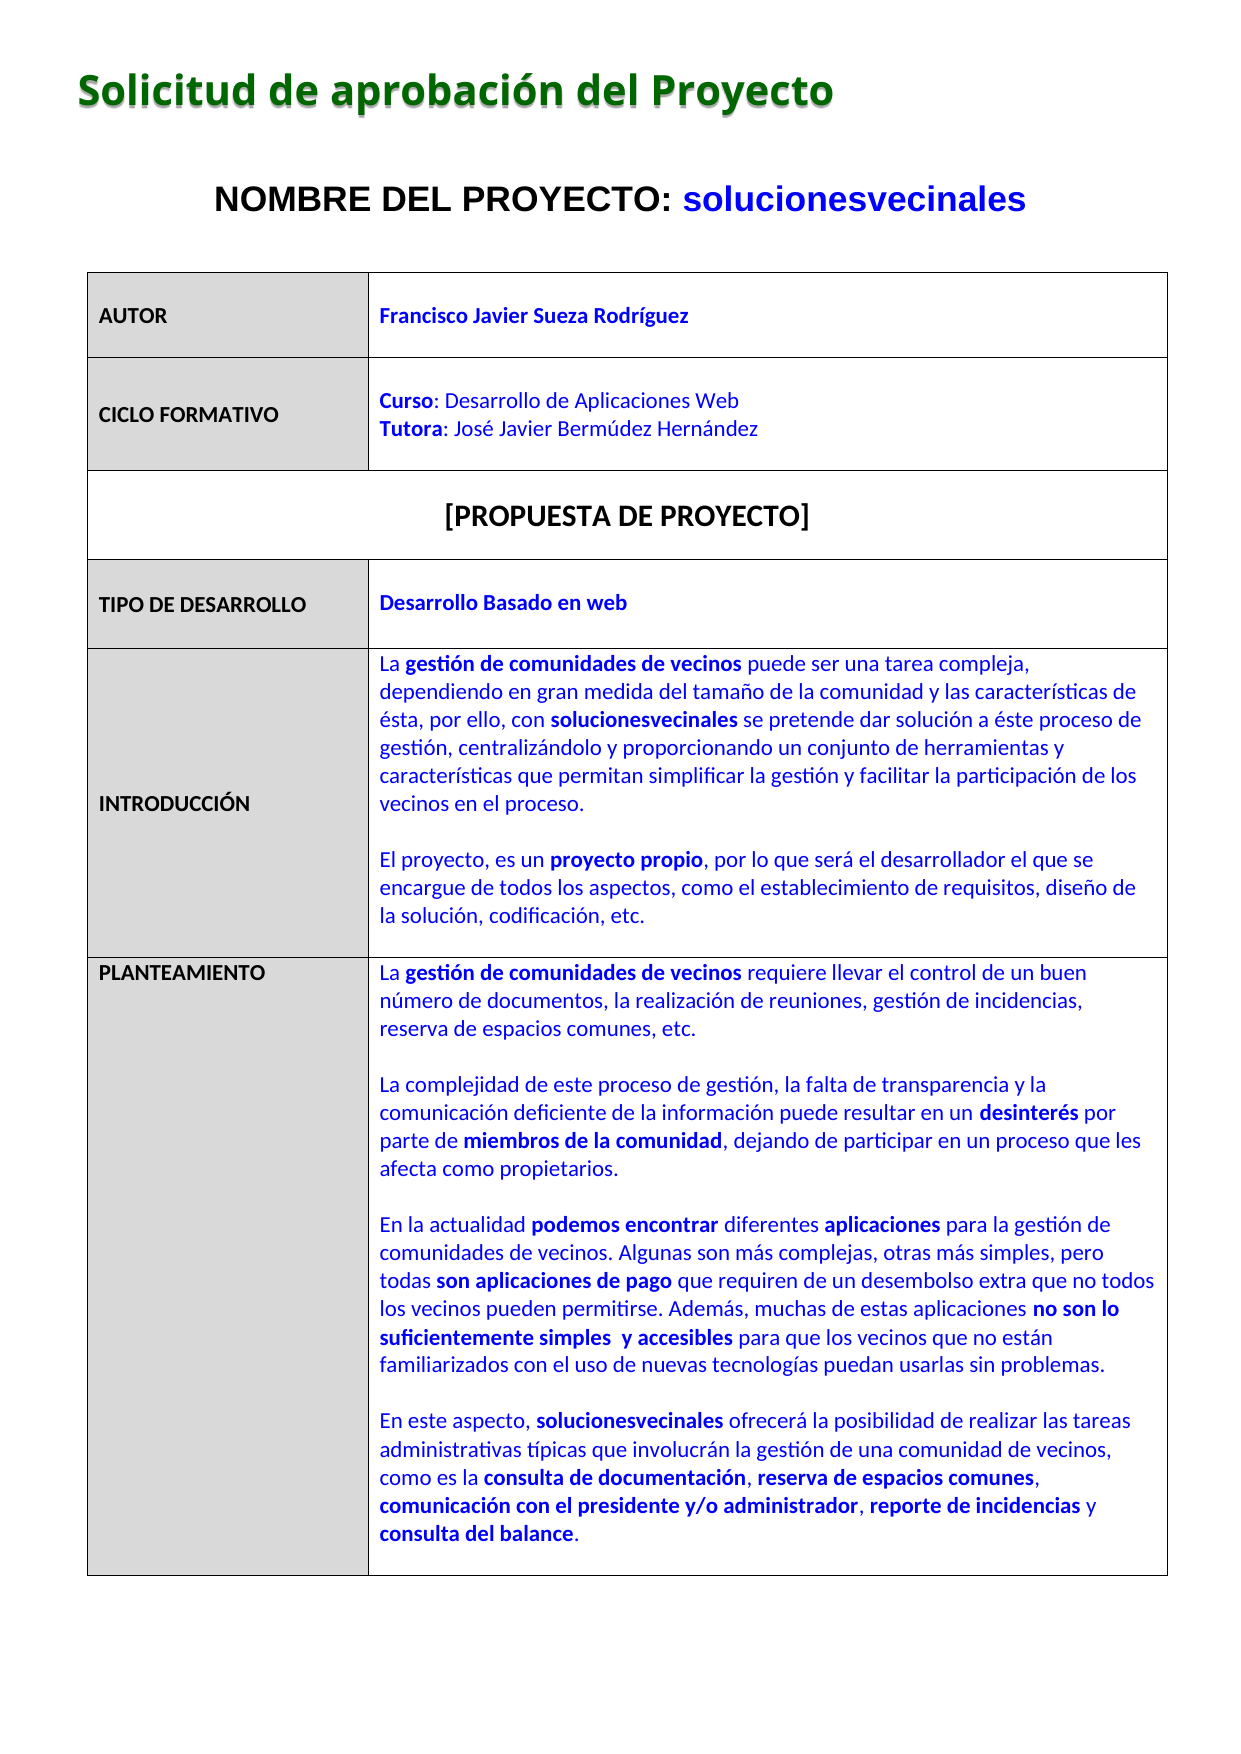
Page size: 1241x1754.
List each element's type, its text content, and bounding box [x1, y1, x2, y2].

table_cell La gestión de comunidades de vecinos puede ser una tarea compleja, dependiendo en gran medida del tamaño de la comunidad y las características de ésta, por ello, con solucionesvecinales se pretende dar solución a éste proceso de gestión, centralizándolo y proporcionando un conjunto de herramientas y características que permitan simplificar la gestión y facilitar la participación de los vecinos en el proceso. El proyecto, es un proyecto propio, por lo que será el desarrollador el que se encargue de todos los aspectos, como el establecimiento de requisitos, diseño de la solución, codificación, etc. [369, 649, 1167, 957]
table_cell [PROPUESTA DE PROYECTO] [88, 471, 1167, 559]
table_cell Desarrollo Basado en web [369, 560, 1167, 648]
table_cell INTRODUCCIÓN [88, 649, 368, 957]
text NOMBRE DEL PROYECTO: solucionesvecinales [150, 178, 1091, 219]
table_header AUTOR [88, 273, 368, 357]
table_cell Curso: Desarrollo de Aplicaciones Web Tutora: José Javier Bermúdez Hernández [369, 358, 1167, 470]
table_cell TIPO DE DESARROLLO [88, 560, 368, 648]
table_cell CICLO FORMATIVO [88, 358, 368, 470]
table_cell PLANTEAMIENTO [88, 958, 368, 1575]
table_header Francisco Javier Sueza Rodríguez [369, 273, 1167, 357]
table_cell La gestión de comunidades de vecinos requiere llevar el control de un buen número de documentos, la realización de reuniones, gestión de incidencias, reserva de espacios comunes, etc. La complejidad de este proceso de gestión, la falta de transparencia y la comunicación deficiente de la información puede resultar en un desinterés por parte de miembros de la comunidad, dejando de participar en un proceso que les afecta como propietarios. En la actualidad podemos encontrar diferentes aplicaciones para la gestión de comunidades de vecinos. Algunas son más complejas, otras más simples, pero todas son aplicaciones de pago que requiren de un desembolso extra que no todos los vecinos pueden permitirse. Además, muchas de estas aplicaciones no son lo suficientemente simples y accesibles para que los vecinos que no están familiarizados con el uso de nuevas tecnologías puedan usarlas sin problemas. En este aspecto, solucionesvecinales ofrecerá la posibilidad de realizar las tareas administrativas típicas que involucrán la gestión de una comunidad de vecinos, como es la consulta de documentación, reserva de espacios comunes, comunicación con el presidente y/o administrador, reporte de incidencias y consulta del balance. [369, 958, 1167, 1575]
